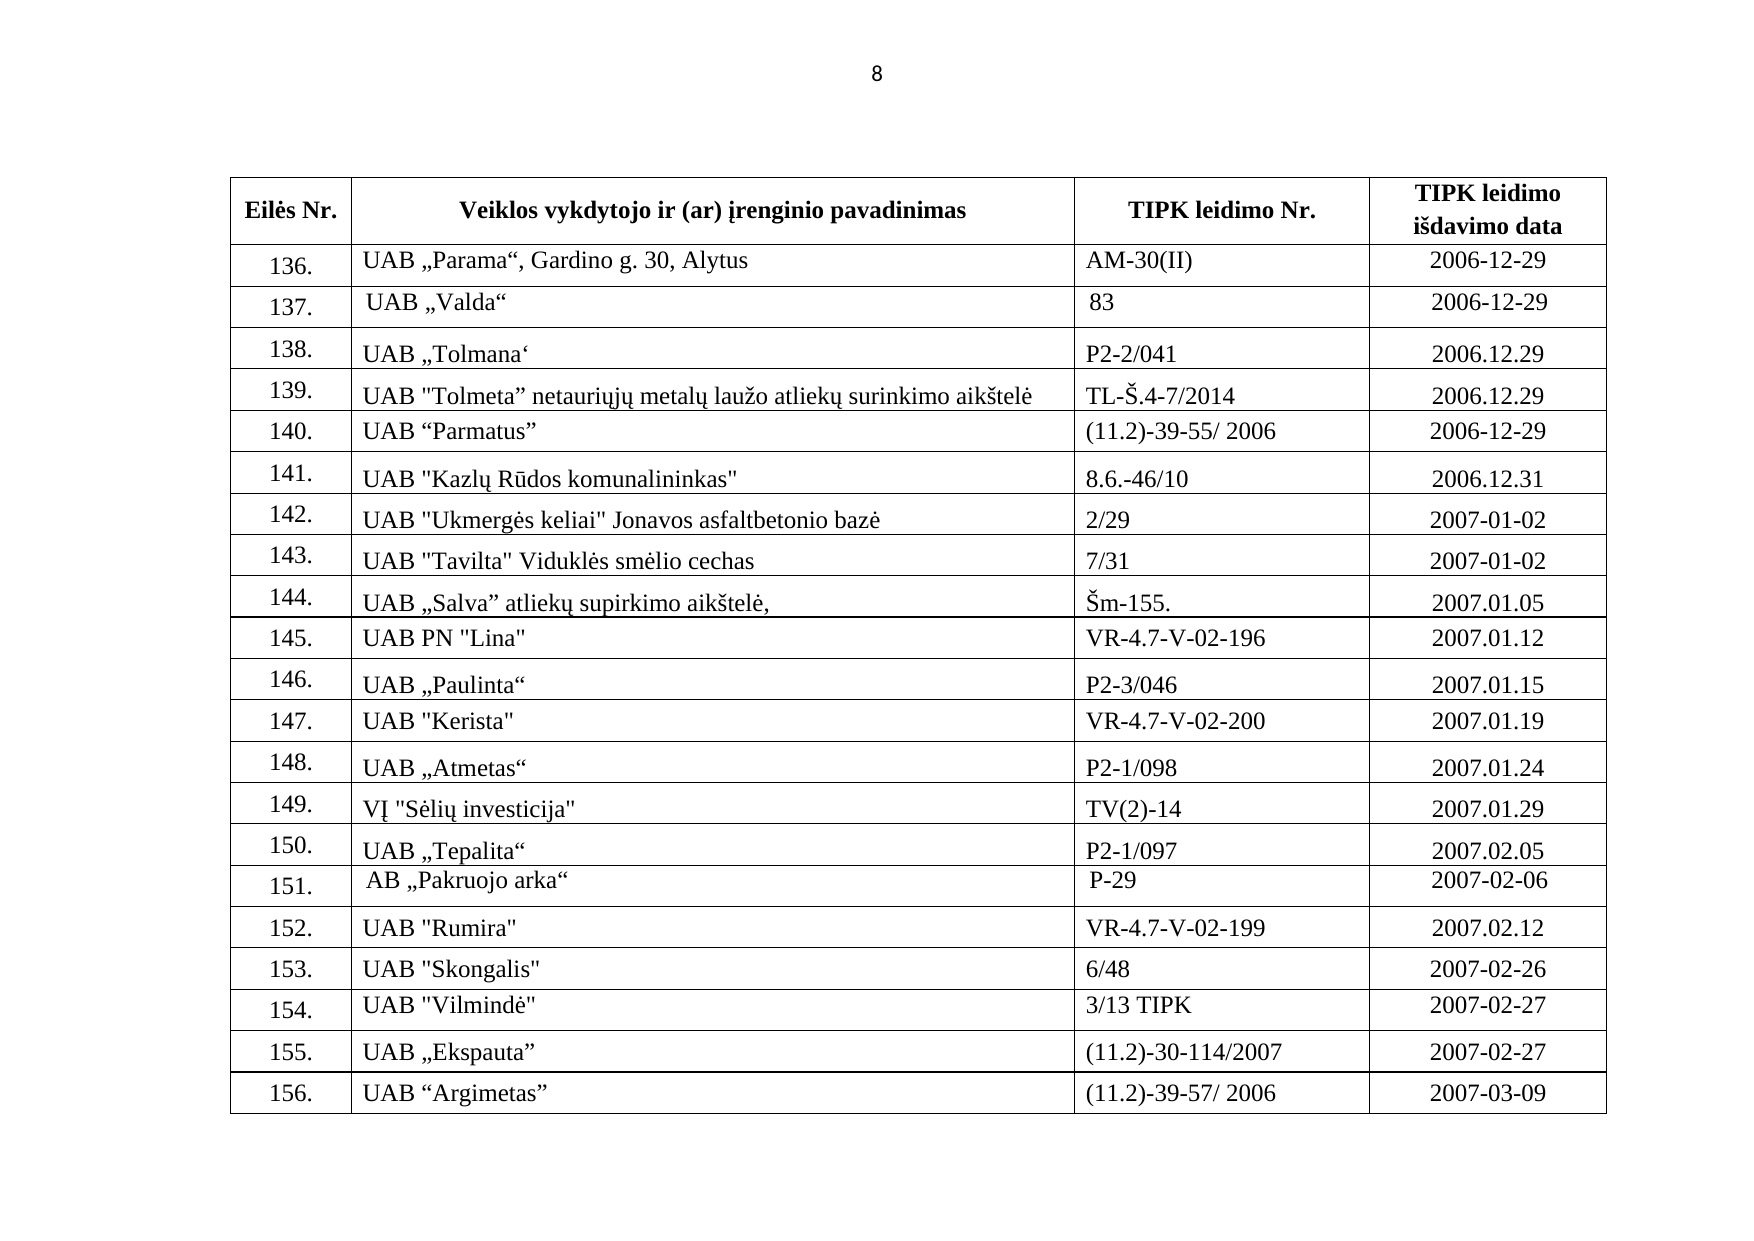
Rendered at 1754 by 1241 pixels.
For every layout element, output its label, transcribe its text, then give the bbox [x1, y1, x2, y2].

table_cell 2006.12.31 [1370, 452, 1606, 492]
table_cell 6/48 [1075, 948, 1369, 989]
table_cell 146. [231, 659, 351, 699]
table_cell UAB „Paulinta“ [352, 659, 1074, 699]
table_cell 2007-02-27 [1370, 1031, 1606, 1071]
table_cell (11.2)-39-55/ 2006 [1075, 411, 1369, 451]
table_cell 144. [231, 576, 351, 616]
table_cell AB „Pakruojo arka“ [352, 866, 1074, 906]
table_header TIPK leidimo Nr. [1075, 178, 1369, 244]
table_header Veiklos vykdytojo ir (ar) įrenginio pavadinimas [352, 178, 1074, 244]
table_cell 2007-02-26 [1370, 948, 1606, 989]
table_cell (11.2)-39-57/ 2006 [1075, 1073, 1369, 1113]
table_cell 2006-12-29 [1370, 245, 1606, 286]
table_cell P2-2/041 [1075, 328, 1369, 368]
table_cell 2007-01-02 [1370, 535, 1606, 575]
table_cell 140. [231, 411, 351, 451]
table_cell UAB “Parmatus” [352, 411, 1074, 451]
table_cell P-29 [1075, 866, 1369, 906]
table_cell 148. [231, 742, 351, 782]
table_cell 2006.12.29 [1370, 328, 1606, 368]
table_cell UAB „Parama“, Gardino g. 30, Alytus [352, 245, 1074, 286]
table_cell 2007-02-06 [1370, 866, 1606, 906]
table_header TIPK leidimo išdavimo data [1370, 178, 1606, 244]
table_cell 151. [231, 866, 351, 906]
table_cell UAB "Tolmeta” netauriųjų metalų laužo atliekų surinkimo aikštelė [352, 369, 1074, 410]
table_cell VR-4.7-V-02-199 [1075, 907, 1369, 947]
table_cell AM-30(II) [1075, 245, 1369, 286]
table_cell P2-1/098 [1075, 742, 1369, 782]
table_cell 2007.01.05 [1370, 576, 1606, 616]
table_cell UAB “Argimetas” [352, 1073, 1074, 1113]
table_cell P2-1/097 [1075, 824, 1369, 864]
table_cell 2007.01.19 [1370, 700, 1606, 741]
table_cell UAB "Rumira" [352, 907, 1074, 947]
table_cell UAB "Vilmindė" [352, 990, 1074, 1030]
table_cell UAB „Salva” atliekų supirkimo aikštelė, [352, 576, 1074, 616]
table_cell 2007.01.29 [1370, 783, 1606, 823]
table_cell UAB "Skongalis" [352, 948, 1074, 989]
table_cell 147. [231, 700, 351, 741]
table_cell TV(2)-14 [1075, 783, 1369, 823]
table_cell 152. [231, 907, 351, 947]
table_cell 3/13 TIPK [1075, 990, 1369, 1030]
table_cell 141. [231, 452, 351, 492]
table_cell P2-3/046 [1075, 659, 1369, 699]
table_cell VĮ "Sėlių investicija" [352, 783, 1074, 823]
table_cell UAB „Ekspauta” [352, 1031, 1074, 1071]
table_cell UAB „Valda“ [352, 287, 1074, 327]
table_cell VR-4.7-V-02-196 [1075, 618, 1369, 658]
table_cell Šm-155. [1075, 576, 1369, 616]
table_cell 142. [231, 494, 351, 534]
table_cell 2007.02.12 [1370, 907, 1606, 947]
table_cell 156. [231, 1073, 351, 1113]
table_cell VR-4.7-V-02-200 [1075, 700, 1369, 741]
table_cell 2007.01.24 [1370, 742, 1606, 782]
table_cell 2007-01-02 [1370, 494, 1606, 534]
table_cell 155. [231, 1031, 351, 1071]
table_cell 2007.01.15 [1370, 659, 1606, 699]
table_cell 139. [231, 369, 351, 410]
table_cell 138. [231, 328, 351, 368]
table_cell 7/31 [1075, 535, 1369, 575]
table_cell 2006-12-29 [1370, 411, 1606, 451]
table_cell UAB "Tavilta" Viduklės smėlio cechas [352, 535, 1074, 575]
table_cell UAB „Tolmana‘ [352, 328, 1074, 368]
table_cell 2006.12.29 [1370, 369, 1606, 410]
table_cell UAB "Ukmergės keliai" Jonavos asfaltbetonio bazė [352, 494, 1074, 534]
table_cell UAB PN "Lina" [352, 618, 1074, 658]
table_cell 143. [231, 535, 351, 575]
table_cell UAB "Kazlų Rūdos komunalininkas" [352, 452, 1074, 492]
table_cell 2007-02-27 [1370, 990, 1606, 1030]
table_cell 137. [231, 287, 351, 327]
table_cell (11.2)-30-114/2007 [1075, 1031, 1369, 1071]
table_cell 2/29 [1075, 494, 1369, 534]
table_cell 83 [1075, 287, 1369, 327]
table_cell 2007-03-09 [1370, 1073, 1606, 1113]
table_header Eilės Nr. [231, 178, 351, 244]
table_cell 149. [231, 783, 351, 823]
table_cell 145. [231, 618, 351, 658]
table_cell 136. [231, 245, 351, 286]
table_cell 153. [231, 948, 351, 989]
table_cell 150. [231, 824, 351, 864]
table_cell UAB „Tepalita“ [352, 824, 1074, 864]
table_cell UAB „Atmetas“ [352, 742, 1074, 782]
table_cell TL-Š.4-7/2014 [1075, 369, 1369, 410]
table_cell 2007.01.12 [1370, 618, 1606, 658]
table_cell 154. [231, 990, 351, 1030]
table_cell 2006-12-29 [1370, 287, 1606, 327]
table_cell UAB "Kerista" [352, 700, 1074, 741]
table_cell 8.6.-46/10 [1075, 452, 1369, 492]
table_cell 2007.02.05 [1370, 824, 1606, 864]
